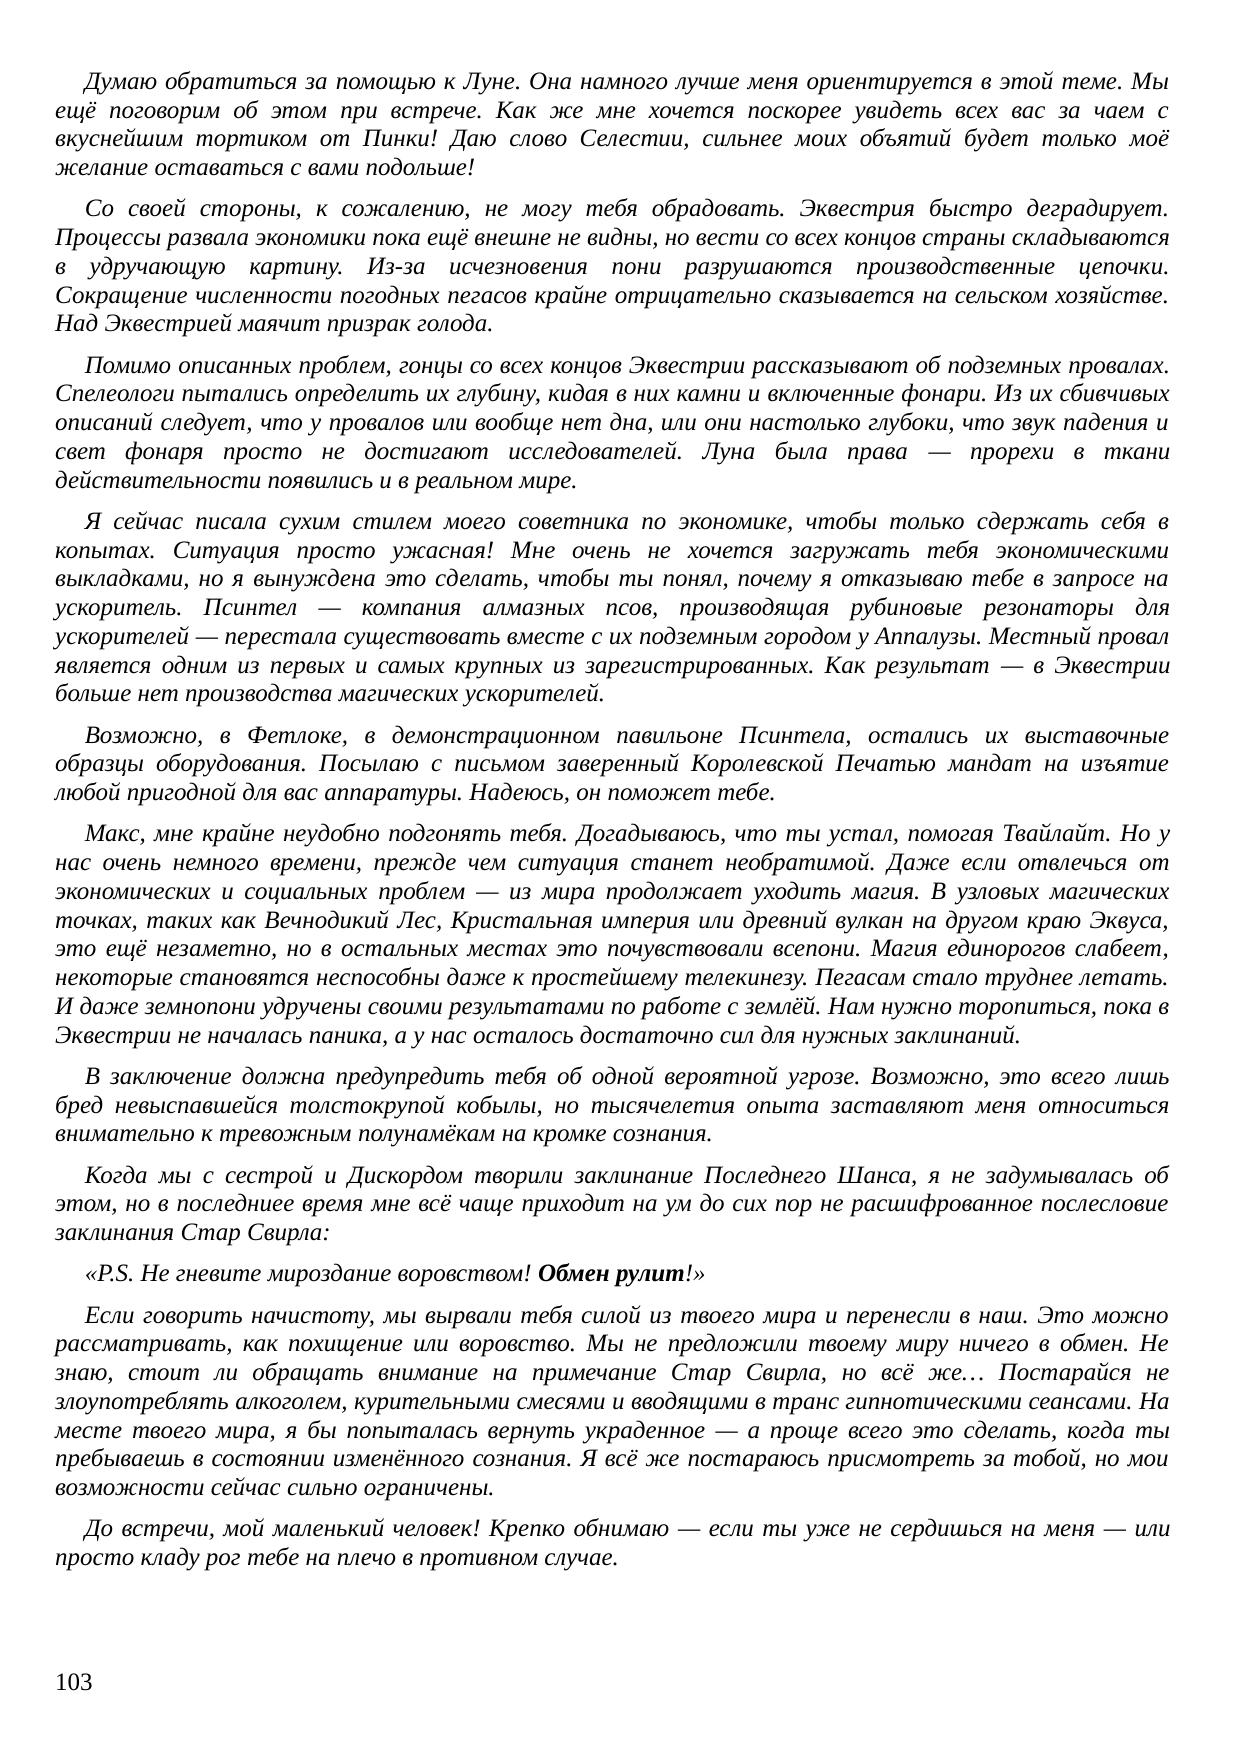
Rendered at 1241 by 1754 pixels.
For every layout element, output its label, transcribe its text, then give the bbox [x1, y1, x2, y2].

text «P.S. Не гневите мироздание воровством! Обмен рулит!» [55, 1258, 1173, 1287]
text Если говорить начистоту, мы вырвали тебя силой из твоего мира и перенесли в наш. Это можно рассматривать, как похищение или воровство. Мы не предложили твоему миру ничего в обмен. Не знаю, стоит ли обращать внимание на примечание Стар Свирла, но всё же… Постарайся не злоупотреблять алкоголем, курительными смесями и вводящими в транс гипнотическими сеансами. На месте твоего мира, я бы попыталась вернуть украденное — а проще всего это сделать, когда ты пребываешь в состоянии изменённого сознания. Я всё же постараюсь присмотреть за тобой, но мои возможности сейчас сильно ограничены. [55, 1300, 1173, 1501]
text Помимо описанных проблем, гонцы со всех концов Эквестрии рассказывают об подземных провалах. Спелеологи пытались определить их глубину, кидая в них камни и включенные фонари. Из их сбивчивых описаний следует, что у провалов или вообще нет дна, или они настолько глубоки, что звук падения и свет фонаря просто не достигают исследователей. Луна была права — прорехи в ткани действительности появились и в реальном мире. [55, 350, 1173, 493]
text Макс, мне крайне неудобно подгонять тебя. Догадываюсь, что ты устал, помогая Твайлайт. Но у нас очень немного времени, прежде чем ситуация станет необратимой. Даже если отвлечься от экономических и социальных проблем — из мира продолжает уходить магия. В узловых магических точках, таких как Вечнодикий Лес, Кристальная империя или древний вулкан на другом краю Эквуса, это ещё незаметно, но в остальных местах это почувствовали всепони. Магия единорогов слабеет, некоторые становятся неспособны даже к простейшему телекинезу. Пегасам стало труднее летать. И даже земнопони удручены своими результатами по работе с землёй. Нам нужно торопиться, пока в Эквестрии не началась паника, а у нас осталось достаточно сил для нужных заклинаний. [55, 818, 1173, 1048]
text В заключение должна предупредить тебя об одной вероятной угрозе. Возможно, это всего лишь бред невыспавшейся толстокрупой кобылы, но тысячелетия опыта заставляют меня относиться внимательно к тревожным полунамёкам на кромке сознания. [55, 1061, 1173, 1147]
text Думаю обратиться за помощью к Луне. Она намного лучше меня ориентируется в этой теме. Мы ещё поговорим об этом при встрече. Как же мне хочется поскорее увидеть всех вас за чаем с вкуснейшим тортиком от Пинки! Даю слово Селестии, сильнее моих объятий будет только моё желание оставаться с вами подольше! [55, 66, 1173, 181]
text Когда мы с сестрой и Дискордом творили заклинание Последнего Шанса, я не задумывалась об этом, но в последниее время мне всё чаще приходит на ум до сих пор не расшифрованное послесловие заклинания Стар Свирла: [55, 1160, 1173, 1246]
text Со своей стороны, к сожалению, не могу тебя обрадовать. Эквестрия быстро деградирует. Процессы развала экономики пока ещё внешне не видны, но вести со всех концов страны складываются в удручающую картину. Из-за исчезновения пони разрушаются производственные цепочки. Сокращение численности погодных пегасов крайне отрицательно сказывается на сельском хозяйстве. Над Эквестрией маячит призрак голода. [55, 193, 1173, 337]
text Я сейчас писала сухим стилем моего советника по экономике, чтобы только сдержать себя в копытах. Ситуация просто ужасная! Мне очень не хочется загружать тебя экономическими выкладками, но я вынуждена это сделать, чтобы ты понял, почему я отказываю тебе в запросе на ускоритель. Псинтел — компания алмазных псов, производящая рубиновые резонаторы для ускорителей — перестала существовать вместе с их подземным городом у Аппалузы. Местный провал является одним из первых и самых крупных из зарегистрированных. Как результат — в Эквестрии больше нет производства магических ускорителей. [55, 506, 1173, 707]
text Возможно, в Фетлоке, в демонстрационном павильоне Псинтела, остались их выставочные образцы оборудования. Посылаю с письмом заверенный Королевской Печатью мандат на изъятие любой пригодной для вас аппаратуры. Надеюсь, он поможет тебе. [55, 720, 1173, 806]
text До встречи, мой маленький человек! Крепко обнимаю — если ты уже не сердишься на меня — или просто кладу рог тебе на плечо в противном случае. [55, 1513, 1173, 1571]
